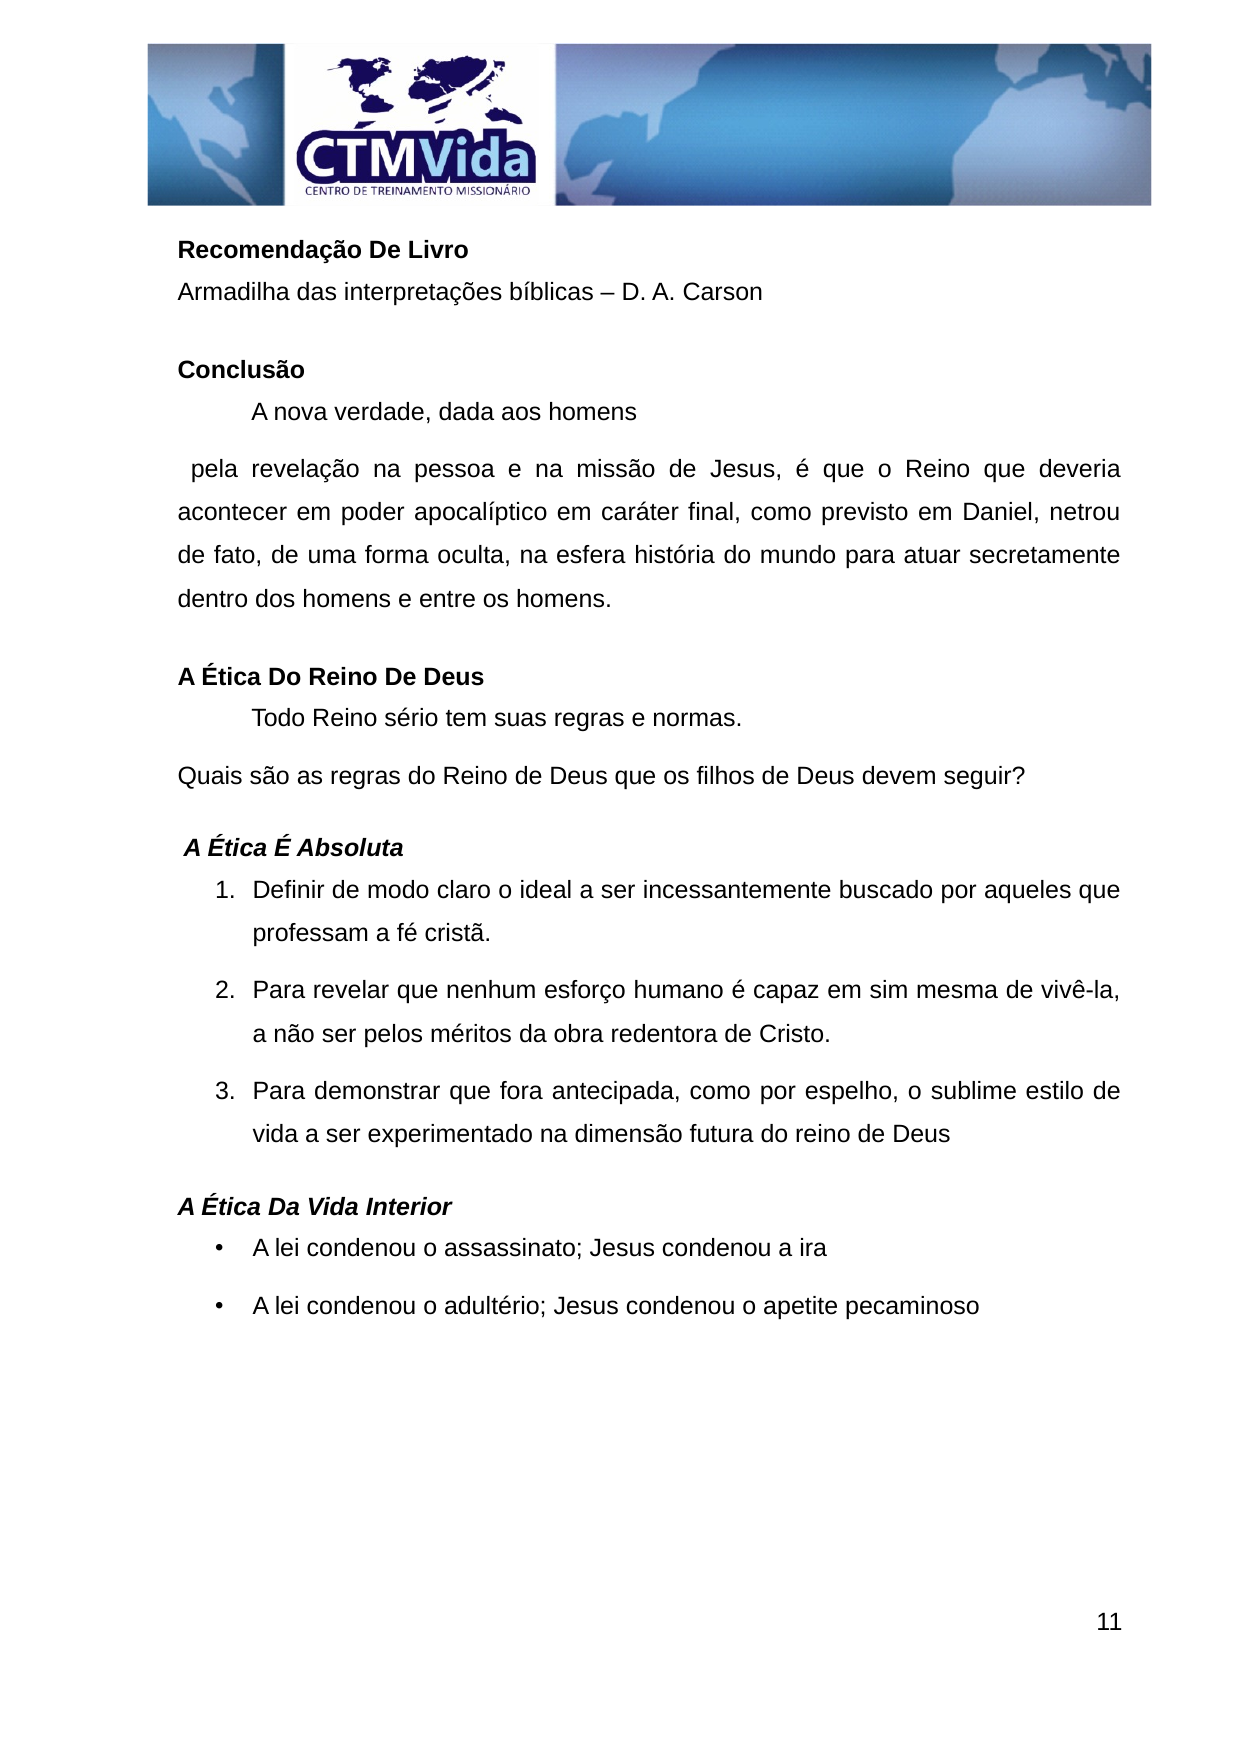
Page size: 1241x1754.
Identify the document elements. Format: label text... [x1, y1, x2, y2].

subtitle A ética do reino de deus [177, 662, 1122, 691]
text Armadilha das interpretações bíblicas – D. A. Carson [177, 277, 1122, 305]
list A lei condenou o adultério; Jesus condenou o apetite pecaminoso [215, 1291, 1122, 1319]
subtitle A ética da vida interior [177, 1192, 1122, 1220]
list A lei condenou o assassinato; Jesus condenou a ira [215, 1233, 1122, 1262]
subtitle Recomendação de livro [177, 235, 1122, 264]
text pela revelação na pessoa e na missão de Jesus, é que o Reino que deveria acontecer em poder apocalíptico em caráter final, como previsto em Daniel, netrou de fato, de uma forma oculta, na esfera história do mundo para atuar secretamente dentro dos homens e entre os homens. [177, 454, 1122, 612]
list Para revelar que nenhum esforço humano é capaz em sim mesma de vivê-la, a não ser pelos méritos da obra redentora de Cristo. [215, 975, 1122, 1047]
subtitle Conclusão [177, 355, 1122, 384]
text Todo Reino sério tem suas regras e normas. [177, 703, 1122, 732]
list Para demonstrar que fora antecipada, como por espelho, o sublime estilo de vida a ser experimentado na dimensão futura do reino de Deus [215, 1076, 1122, 1148]
list Definir de modo claro o ideal a ser incessantemente buscado por aqueles que professam a fé cristã. [215, 874, 1122, 946]
text A nova verdade, dada aos homens [177, 396, 1122, 425]
subtitle A ética é absoluta [177, 833, 1122, 862]
text Quais são as regras do Reino de Deus que os filhos de Deus devem seguir? [177, 761, 1122, 790]
picture [147, 43, 1152, 206]
